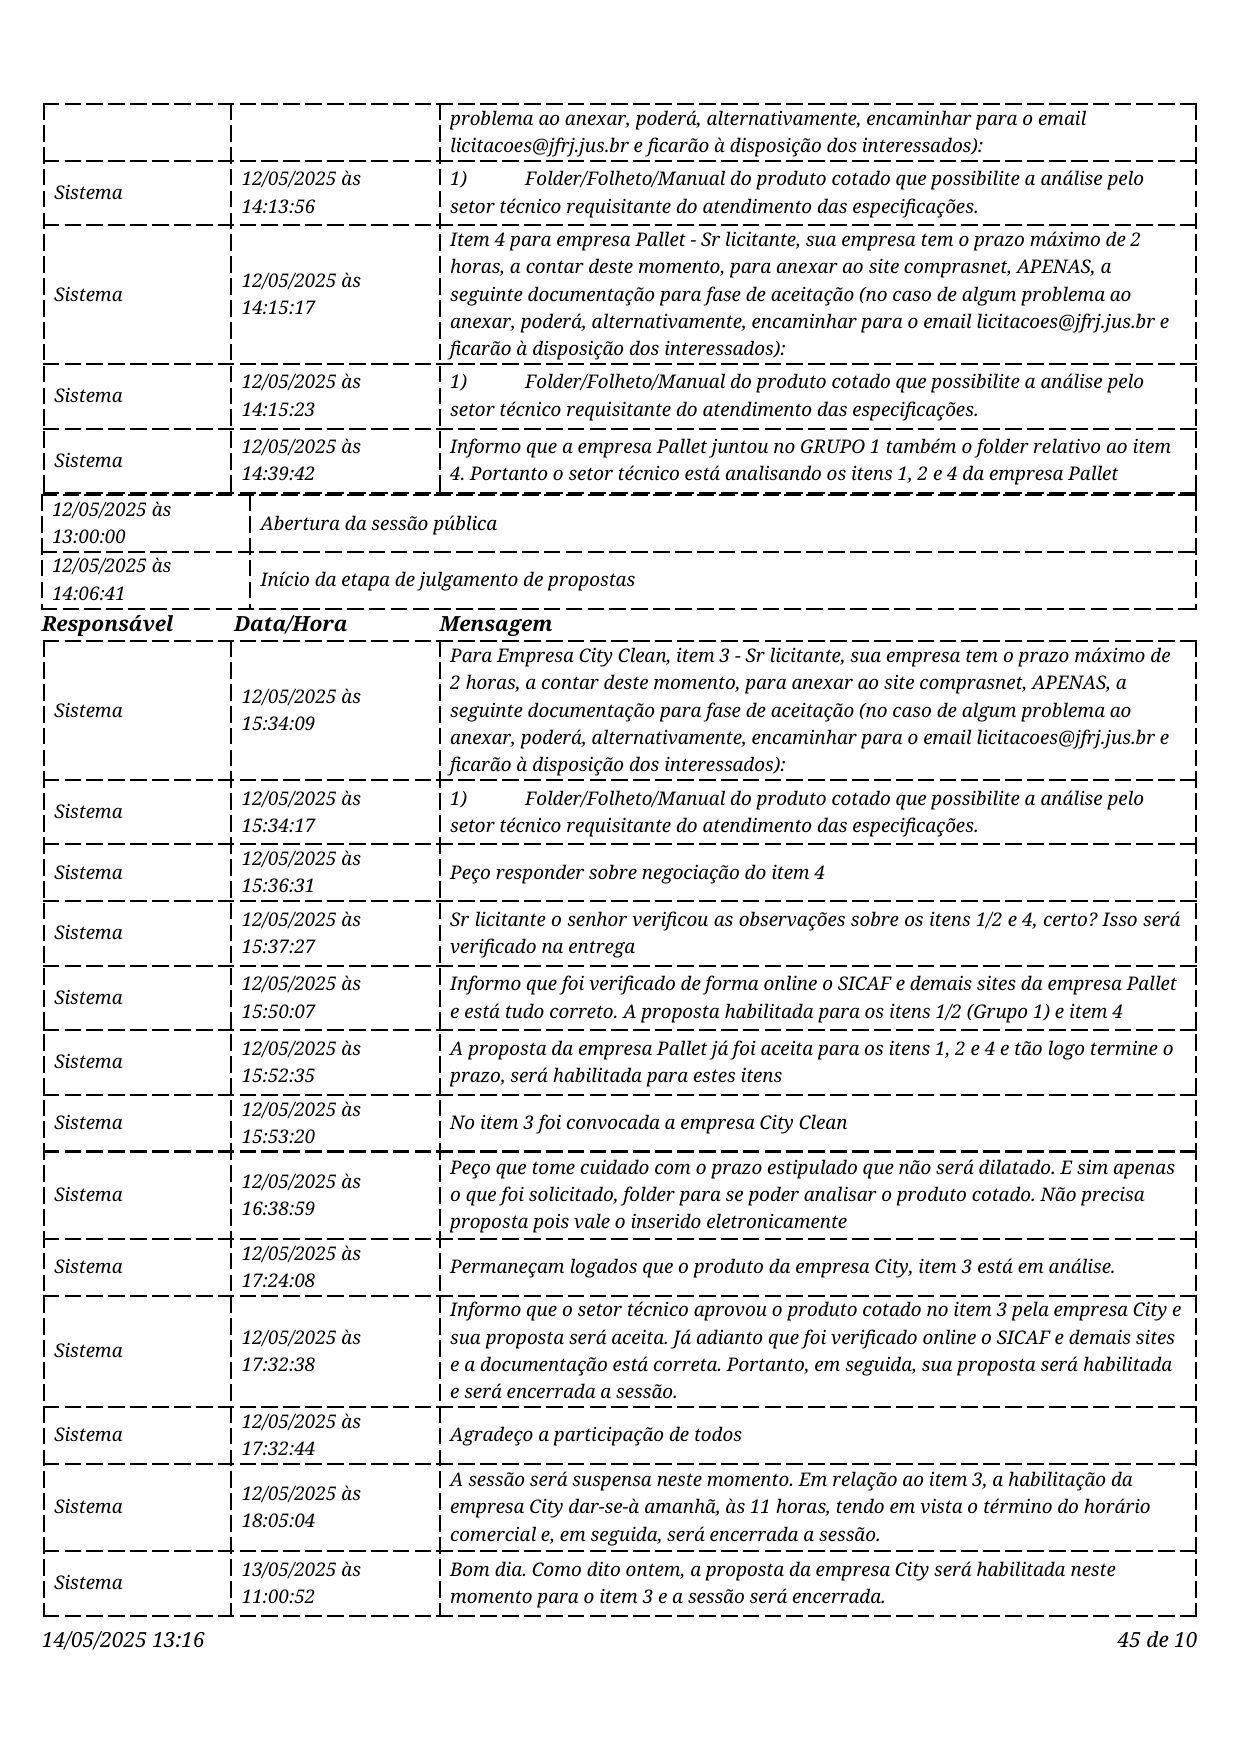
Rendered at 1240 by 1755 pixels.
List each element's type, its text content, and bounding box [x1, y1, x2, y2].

table_cell A sessão será suspensa neste momento. Em relação ao item 3, a habilitação da empresa City dar-se-à amanhã, às 11 horas, tendo em vista o término do horário comercial e, em seguida, será encerrada a sessão. [440, 1463, 1196, 1550]
table_cell Sistema [44, 363, 231, 427]
table_cell 12/05/2025 às 15:37:27 [231, 900, 439, 964]
table_cell 1) Folder/Folheto/Manual do produto cotado que possibilite a análise pelo setor técnico requisitante do atendimento das especificações. [440, 160, 1196, 224]
table_header Abertura da sessão pública [250, 494, 1196, 551]
table_cell [231, 103, 439, 160]
table_cell Sistema [44, 1150, 231, 1238]
table_cell Item 4 para empresa Pallet - Sr licitante, sua empresa tem o prazo máximo de 2 horas, a contar deste momento, para anexar ao site comprasnet, APENAS, a seguinte documentação para fase de aceitação (no caso de algum problema ao anexar, poderá, alternativamente, encaminhar para o email licitacoes@jfrj.jus.br e ficarão à disposição dos interessados): [440, 224, 1196, 363]
table_cell 12/05/2025 às 15:36:31 [231, 843, 439, 900]
table_cell Sistema [44, 1029, 231, 1094]
table_cell Sistema [44, 224, 231, 363]
table_cell problema ao anexar, poderá, alternativamente, encaminhar para o email licitacoes@jfrj.jus.br e ficarão à disposição dos interessados): [440, 103, 1196, 160]
table_cell 12/05/2025 às 14:13:56 [231, 160, 439, 224]
table_cell 1) Folder/Folheto/Manual do produto cotado que possibilite a análise pelo setor técnico requisitante do atendimento das especificações. [440, 363, 1196, 427]
table_cell Bom dia. Como dito ontem, a proposta da empresa City será habilitada neste momento para o item 3 e a sessão será encerrada. [440, 1550, 1196, 1614]
table_cell 12/05/2025 às 15:53:20 [231, 1094, 439, 1150]
table_cell Peço responder sobre negociação do item 4 [440, 843, 1196, 900]
table_cell Sistema [44, 160, 231, 224]
table_cell 12/05/2025 às 15:50:07 [231, 965, 439, 1029]
table_cell Sr licitante o senhor verificou as observações sobre os itens 1/2 e 4, certo? Isso será verificado na entrega [440, 900, 1196, 964]
table_cell [44, 103, 231, 160]
table_cell No item 3 foi convocada a empresa City Clean [440, 1094, 1196, 1150]
table_cell Sistema [44, 1238, 231, 1294]
table_cell 12/05/2025 às 15:34:17 [231, 779, 439, 843]
table_header Para Empresa City Clean, item 3 - Sr licitante, sua empresa tem o prazo máximo de 2 horas, a contar deste momento, para anexar ao site comprasnet, APENAS, a seguinte documentação para fase de aceitação (no caso de algum problema ao anexar, poderá, alternativamente, encaminhar para o email licitacoes@jfrj.jus.br e ficarão à disposição dos interessados): [440, 640, 1196, 779]
table_cell 12/05/2025 às 17:24:08 [231, 1238, 439, 1294]
table_cell Sistema [44, 1295, 231, 1406]
table_cell Sistema [44, 1550, 231, 1614]
table_cell 12/05/2025 às 14:39:42 [231, 428, 439, 492]
table_cell Sistema [44, 1094, 231, 1150]
table_cell Início da etapa de julgamento de propostas [250, 551, 1196, 607]
table_cell Sistema [44, 843, 231, 900]
table_cell 12/05/2025 às 17:32:38 [231, 1295, 439, 1406]
table_cell Sistema [44, 1406, 231, 1462]
table_cell 12/05/2025 às 14:06:41 [42, 551, 250, 607]
table_header 12/05/2025 às 15:34:09 [231, 640, 439, 779]
table_cell Sistema [44, 428, 231, 492]
table_cell Sistema [44, 900, 231, 964]
table_cell 12/05/2025 às 14:15:23 [231, 363, 439, 427]
table_cell Informo que a empresa Pallet juntou no GRUPO 1 também o folder relativo ao item 4. Portanto o setor técnico está analisando os itens 1, 2 e 4 da empresa Pallet [440, 428, 1196, 492]
table_cell 12/05/2025 às 18:05:04 [231, 1463, 439, 1550]
table_cell Peço que tome cuidado com o prazo estipulado que não será dilatado. E sim apenas o que foi solicitado, folder para se poder analisar o produto cotado. Não precisa proposta pois vale o inserido eletronicamente [440, 1150, 1196, 1238]
table_header Sistema [44, 640, 231, 779]
table_cell Permaneçam logados que o produto da empresa City, item 3 está em análise. [440, 1238, 1196, 1294]
table_cell 1) Folder/Folheto/Manual do produto cotado que possibilite a análise pelo setor técnico requisitante do atendimento das especificações. [440, 779, 1196, 843]
table_cell 12/05/2025 às 14:15:17 [231, 224, 439, 363]
table_cell 12/05/2025 às 17:32:44 [231, 1406, 439, 1462]
table_cell Sistema [44, 965, 231, 1029]
table_cell Agradeço a participação de todos [440, 1406, 1196, 1462]
table_cell A proposta da empresa Pallet já foi aceita para os itens 1, 2 e 4 e tão logo termine o prazo, será habilitada para estes itens [440, 1029, 1196, 1094]
table_cell Informo que foi verificado de forma online o SICAF e demais sites da empresa Pallet e está tudo correto. A proposta habilitada para os itens 1/2 (Grupo 1) e item 4 [440, 965, 1196, 1029]
table_cell 13/05/2025 às 11:00:52 [231, 1550, 439, 1614]
table_cell 12/05/2025 às 16:38:59 [231, 1150, 439, 1238]
table_cell Sistema [44, 779, 231, 843]
text Responsável Data/Hora Mensagem [42, 609, 1199, 638]
table_cell Sistema [44, 1463, 231, 1550]
table_cell Informo que o setor técnico aprovou o produto cotado no item 3 pela empresa City e sua proposta será aceita. Já adianto que foi verificado online o SICAF e demais sites e a documentação está correta. Portanto, em seguida, sua proposta será habilitada e será encerrada a sessão. [440, 1295, 1196, 1406]
table_header 12/05/2025 às 13:00:00 [42, 494, 250, 551]
table_cell 12/05/2025 às 15:52:35 [231, 1029, 439, 1094]
